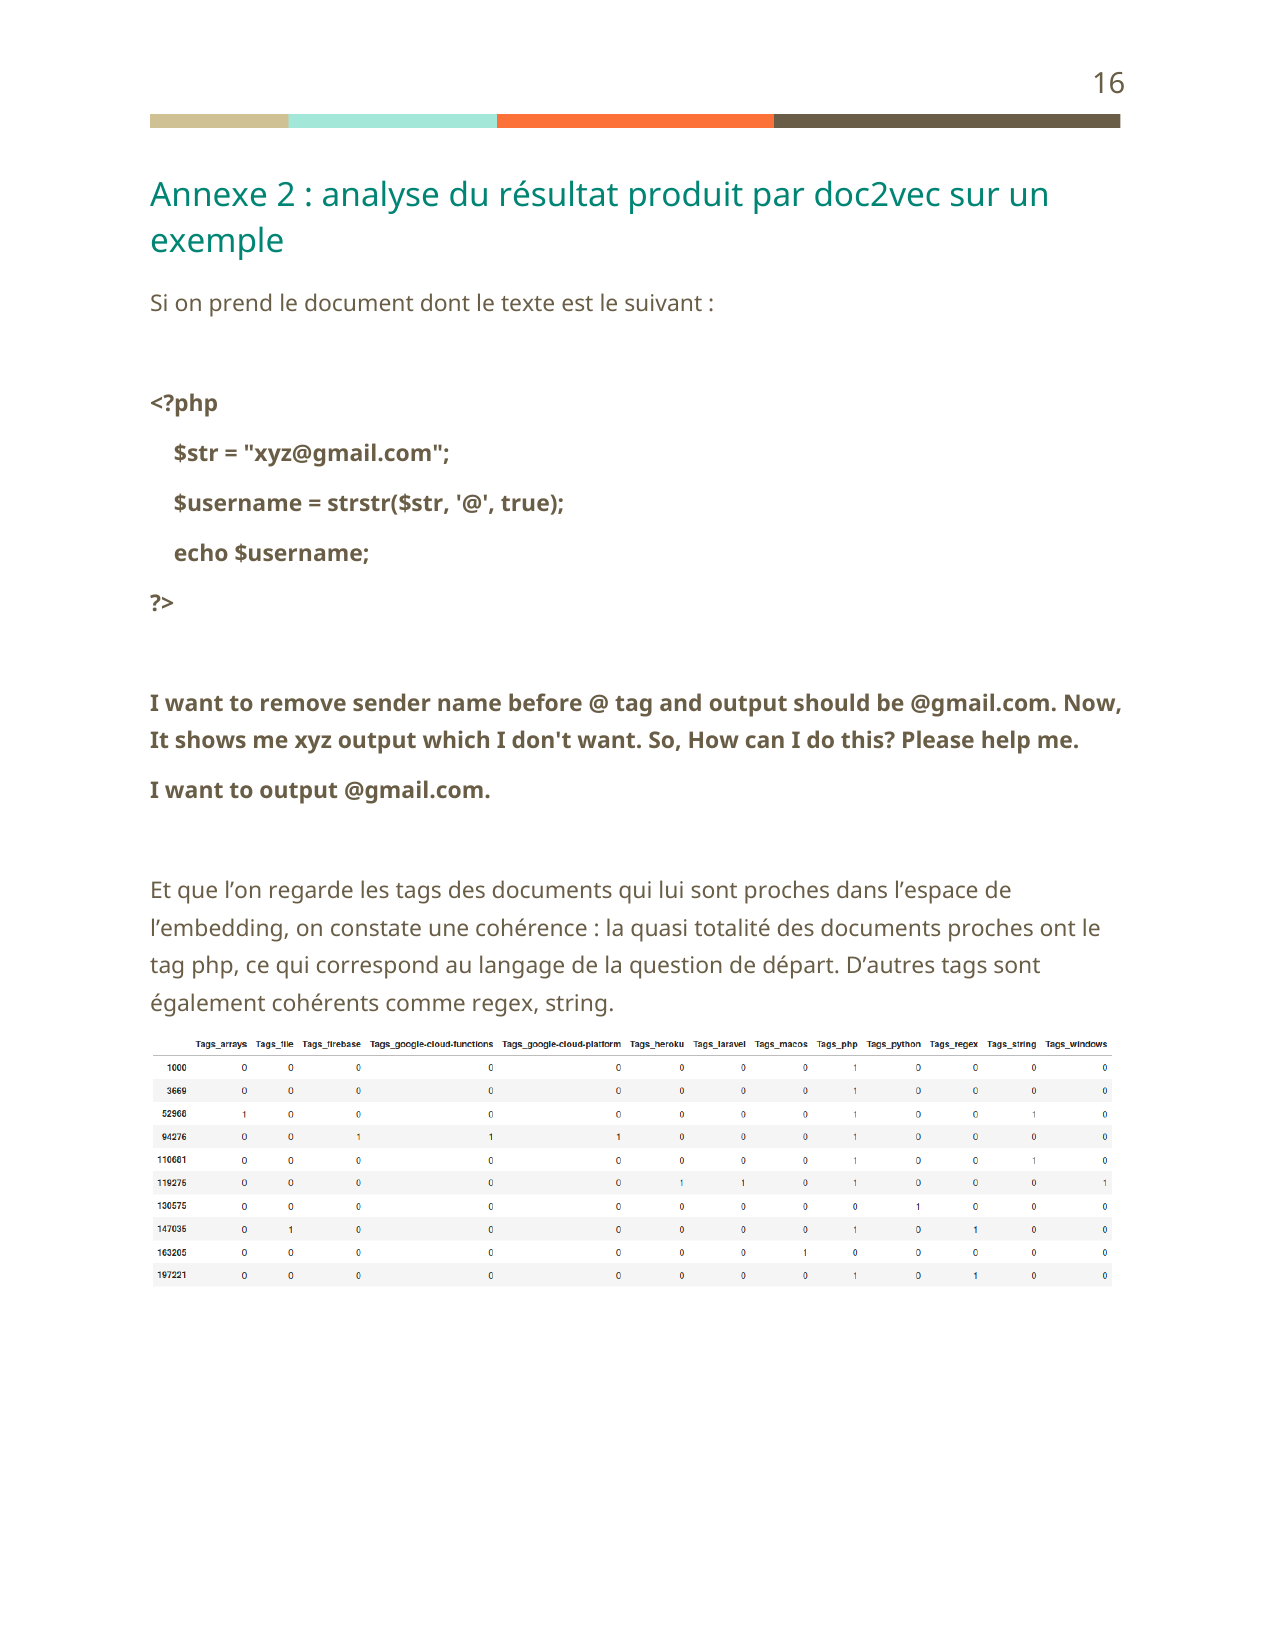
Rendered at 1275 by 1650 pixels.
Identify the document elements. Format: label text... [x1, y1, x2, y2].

text Si on prend le document dont le texte est le suivant : [150, 287, 1125, 318]
text Et que l’on regarde les tags des documents qui lui sont proches dans l’espace de l’embedding, on constate une cohérence : la quasi totalité des documents proches ont le tag php, ce qui correspond au langage de la question de départ. D’autres tags sont également cohérents comme regex, string. [150, 874, 1125, 1018]
text $str = "xyz@gmail.com"; [150, 437, 1125, 468]
subtitle Annexe 2 : analyse du résultat produit par doc2vec sur un exemple [150, 171, 1125, 262]
text I want to remove sender name before @ tag and output should be @gmail.com. Now, It shows me xyz output which I don't want. So, How can I do this? Please help me. [150, 687, 1125, 756]
text echo $username; [150, 537, 1125, 568]
text I want to output @gmail.com. [150, 774, 1125, 806]
text $username = strstr($str, '@', true); [150, 487, 1125, 518]
picture [150, 1036, 1125, 1287]
text ?> [150, 587, 1125, 618]
text <?php [150, 387, 1125, 418]
picture [150, 114, 1121, 128]
